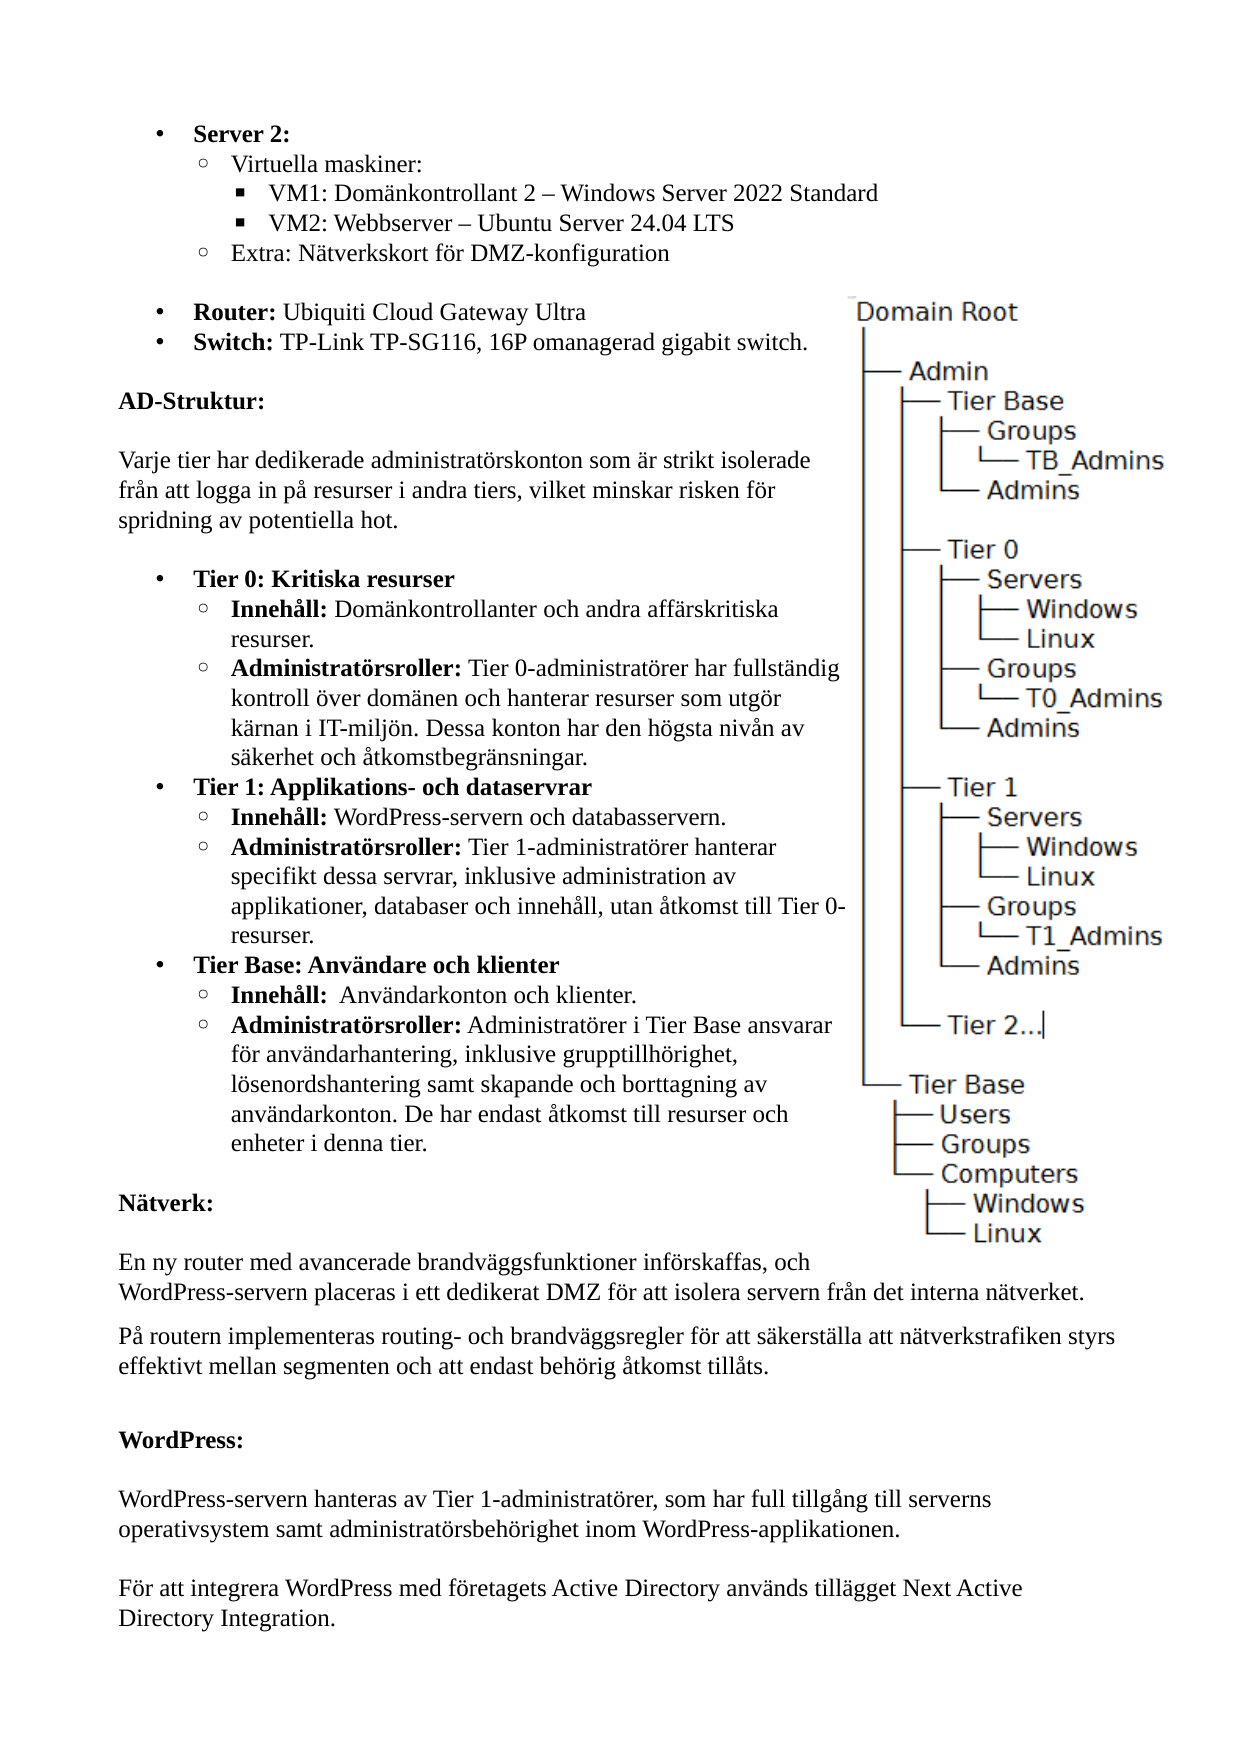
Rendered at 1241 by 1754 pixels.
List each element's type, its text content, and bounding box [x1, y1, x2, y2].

list Virtuella maskiner: [193, 148, 1122, 177]
list Innehåll: WordPress-servern och databasservern. [193, 801, 847, 831]
list Server 2: [156, 118, 1122, 148]
list Extra: Nätverkskort för DMZ-konfiguration [193, 237, 1122, 267]
text WordPress: [118, 1424, 1122, 1453]
text WordPress-servern hanteras av Tier 1-administratörer, som har full tillgång till serverns operativsystem samt administratörsbehörighet inom WordPress-applikationen. [118, 1483, 1122, 1543]
text En ny router med avancerade brandväggsfunktioner införskaffas, och WordPress-servern placeras i ett dedikerat DMZ för att isolera servern från det interna nätverket. [118, 1246, 1122, 1306]
list Switch: TP-Link TP-SG116, 16P omanagerad gigabit switch. [156, 326, 847, 356]
picture [847, 296, 1187, 1266]
list Administratörsroller: Tier 0-administratörer har fullständig kontroll över domänen och hanterar resurser som utgör kärnan i IT-miljön. Dessa konton har den högsta nivån av säkerhet och åtkomstbegränsningar. [193, 652, 847, 771]
list Innehåll: Domänkontrollanter och andra affärskritiska resurser. [193, 593, 847, 652]
list Tier 1: Applikations- och dataservrar [156, 771, 847, 801]
text AD-Struktur: [118, 385, 847, 415]
list Tier Base: Användare och klienter [156, 949, 847, 979]
list Tier 0: Kritiska resurser [156, 563, 847, 593]
list Router: Ubiquiti Cloud Gateway Ultra [156, 296, 847, 326]
text På routern implementeras routing- och brandväggsregler för att säkerställa att nätverkstrafiken styrs effektivt mellan segmenten och att endast behörig åtkomst tillåts. [118, 1320, 1122, 1379]
list VM2: Webbserver – Ubuntu Server 24.04 LTS [231, 207, 1122, 237]
text För att integrera WordPress med företagets Active Directory används tillägget Next Active Directory Integration. [118, 1572, 1122, 1632]
text Nätverk: [118, 1187, 847, 1217]
list Administratörsroller: Administratörer i Tier Base ansvarar för användarhantering, inklusive grupptillhörighet, lösenordshantering samt skapande och borttagning av användarkonton. De har endast åtkomst till resurser och enheter i denna tier. [193, 1009, 847, 1157]
list Innehåll: Användarkonton och klienter. [193, 979, 847, 1009]
list VM1: Domänkontrollant 2 – Windows Server 2022 Standard [231, 177, 1122, 207]
text Varje tier har dedikerade administratörskonton som är strikt isolerade från att logga in på resurser i andra tiers, vilket minskar risken för spridning av potentiella hot. [118, 445, 847, 534]
list Administratörsroller: Tier 1-administratörer hanterar specifikt dessa servrar, inklusive administration av applikationer, databaser och innehåll, utan åtkomst till Tier 0-resurser. [193, 831, 847, 949]
